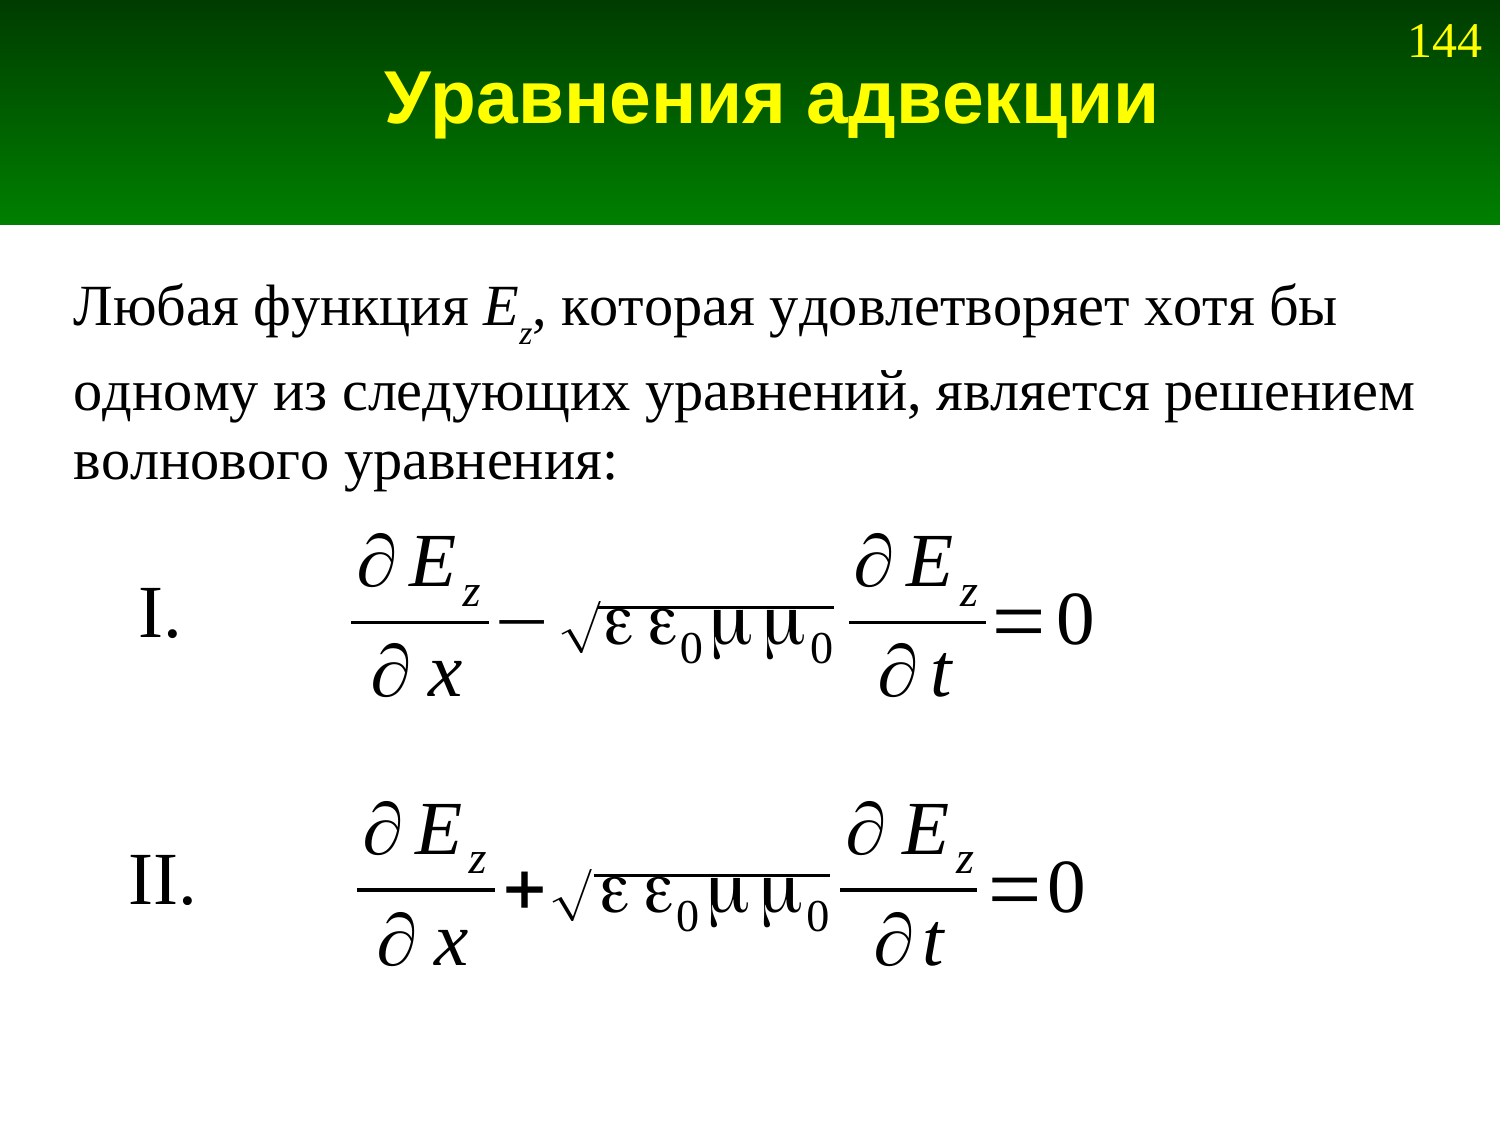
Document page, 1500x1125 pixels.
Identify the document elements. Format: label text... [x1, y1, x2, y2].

text_box I. [124, 555, 198, 660]
title Уравнения адвекции [123, 0, 1399, 192]
chart [327, 520, 1115, 715]
chart [333, 788, 1109, 983]
text_box Любая функция Ez, которая удовлетворяет хотя бы одному из следующих уравнений, является решением волнового уравнения: [59, 259, 1441, 499]
text_box II. [114, 822, 213, 928]
